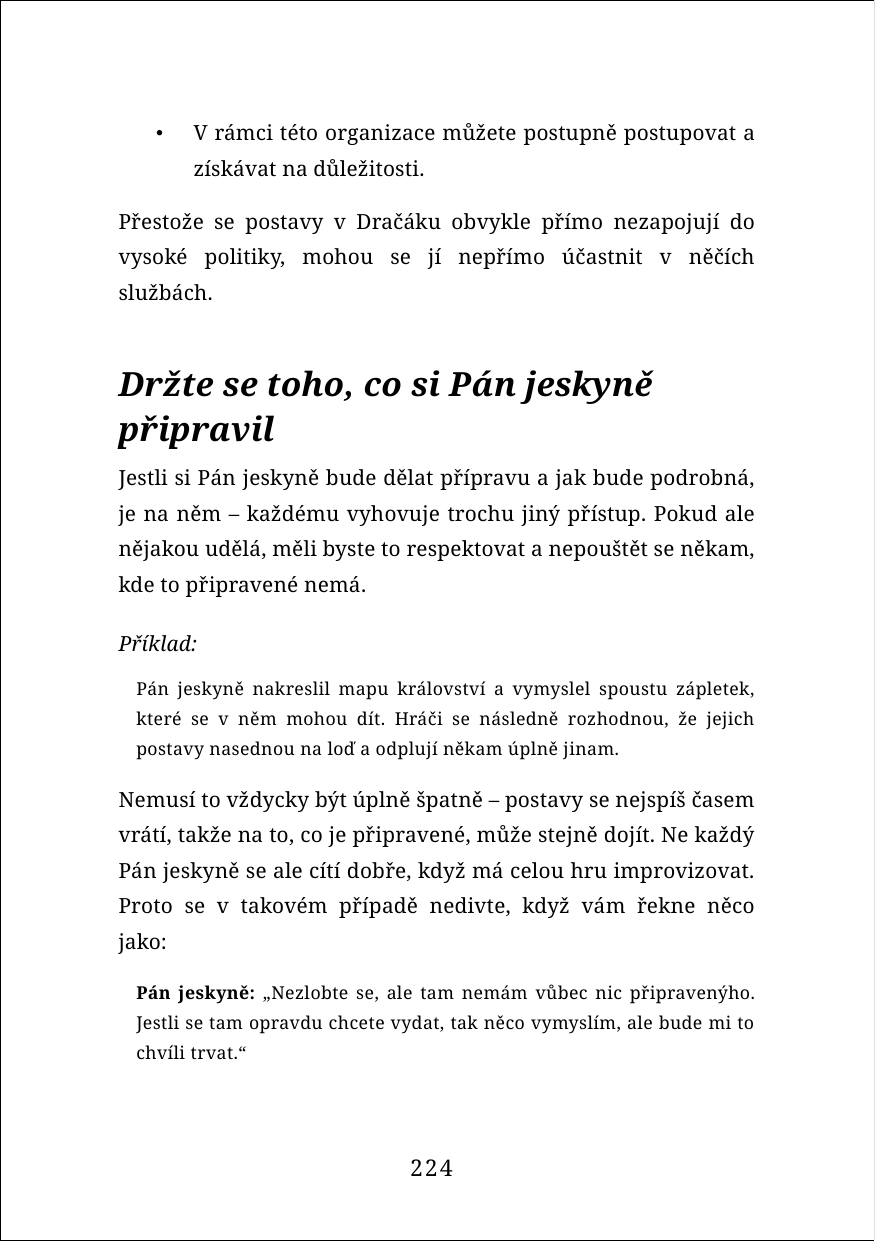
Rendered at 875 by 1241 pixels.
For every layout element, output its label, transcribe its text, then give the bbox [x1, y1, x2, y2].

text Pán jeskyně: „Nezlobte se, ale tam nemám vůbec nic připravenýho. Jestli se tam opravdu chcete vydat, tak něco vymyslím, ale bude mi to chvíli trvat.“ [136, 980, 756, 1065]
subtitle Držte se toho, co si Pán jeskyně připravil [118, 361, 756, 452]
text Přestože se postavy v Dračáku obvykle přímo nezapojují do vysoké politiky, mohou se jí nepřímo účastnit v něčích službách. [118, 207, 756, 306]
text Příklad: [118, 629, 756, 658]
text Pán jeskyně nakreslil mapu království a vymyslel spoustu zápletek, které se v něm mohou dít. Hráči se následně rozhodnou, že jejich postavy nasednou na loď a odplují někam úplně jinam. [136, 676, 756, 761]
list V rámci této organizace můžete postupně postupovat a získávat na důležitosti. [156, 118, 756, 182]
text Jestli si Pán jeskyně bude dělat přípravu a jak bude podrobná, je na něm – každému vyhovuje trochu jiný přístup. Pokud ale nějakou udělá, měli byste to respektovat a nepouštět se někam, kde to připravené nemá. [118, 463, 756, 598]
text Nemusí to vždycky být úplně špatně – postavy se nejspíš časem vrátí, takže na to, co je připravené, může stejně dojít. Ne každý Pán jeskyně se ale cítí dobře, když má celou hru improvizovat. Proto se v takovém případě nedivte, když vám řekne něco jako: [118, 785, 756, 955]
